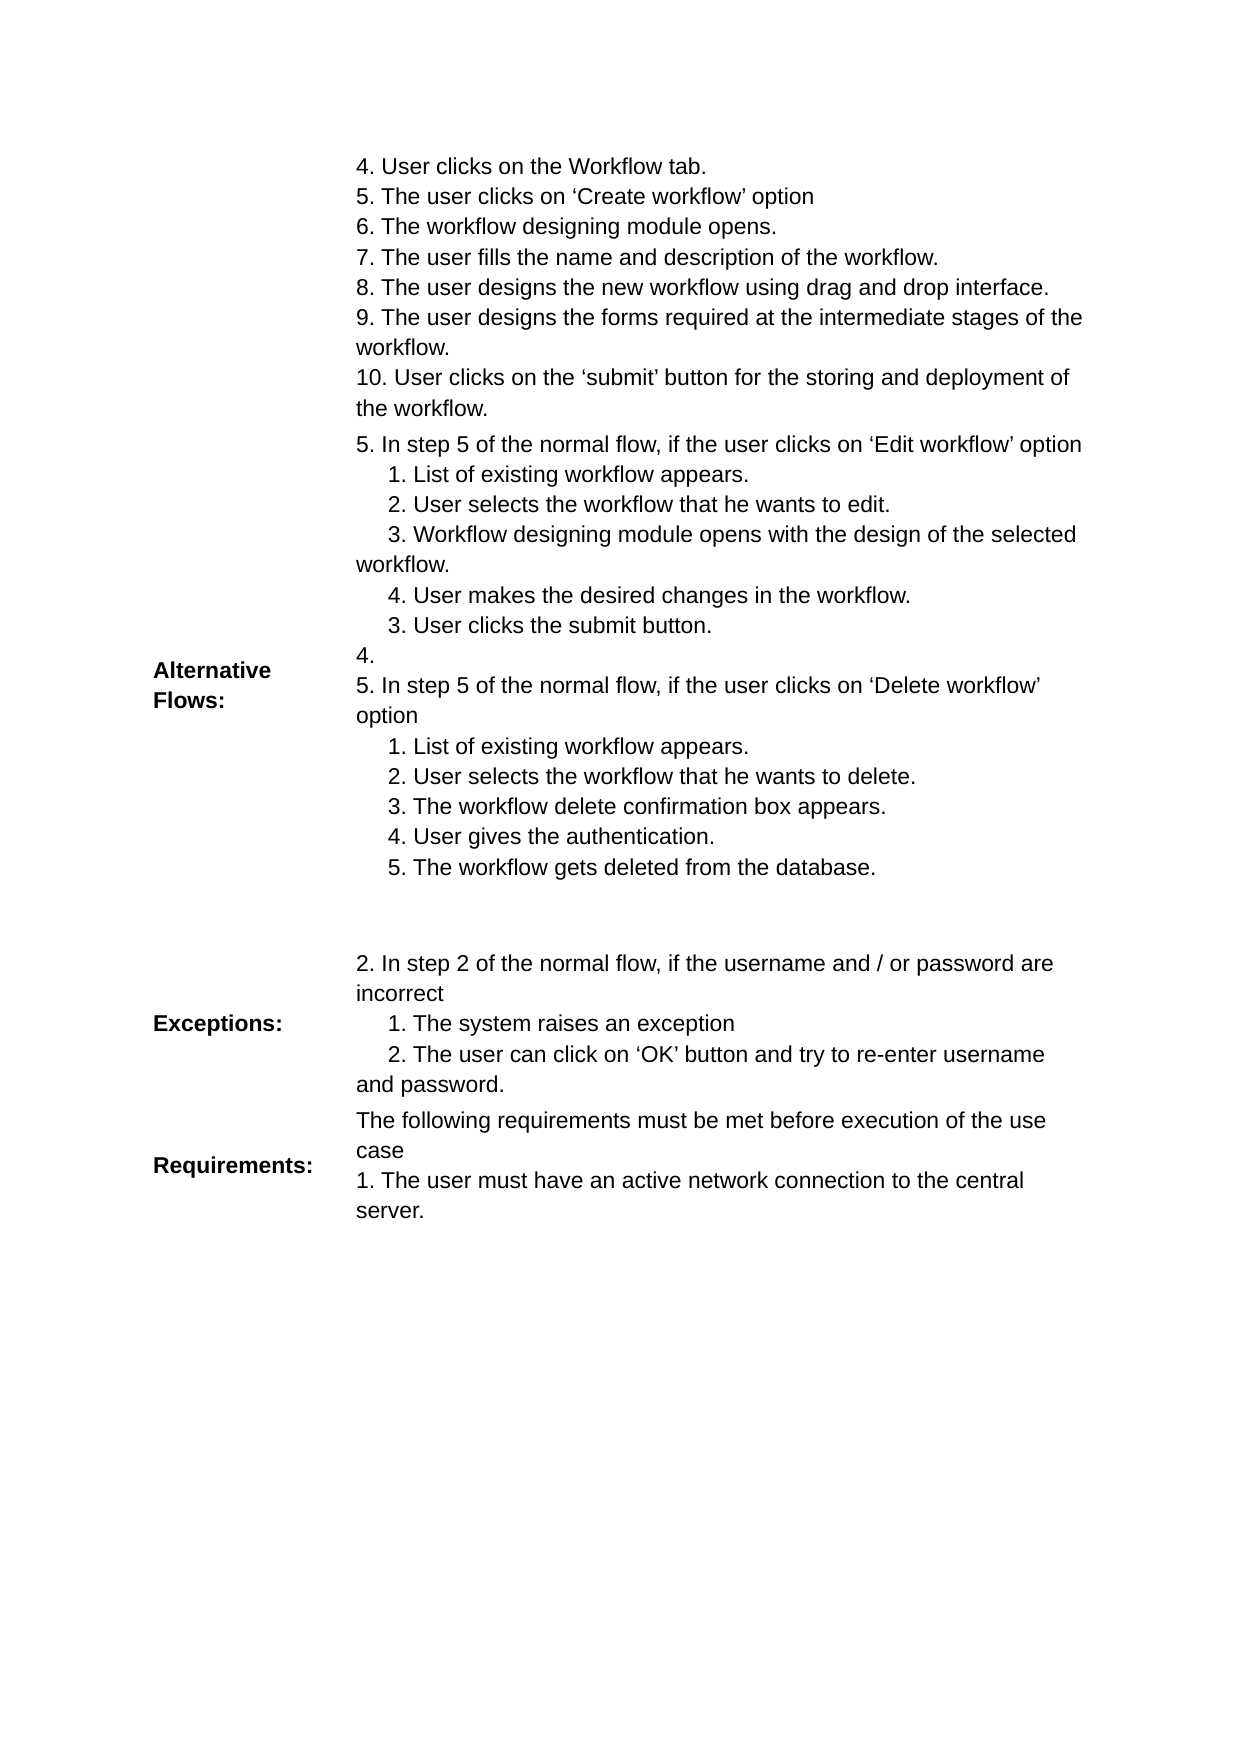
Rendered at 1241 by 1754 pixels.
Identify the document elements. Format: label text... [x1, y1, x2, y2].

table_cell Exceptions: [150, 947, 353, 1104]
table_cell 5. In step 5 of the normal flow, if the user clicks on ‘Edit workflow’ option 1. List of existing workflow appears. 2. User selects the workflow that he wants to edit. 3. Workflow designing module opens with the design of the selected workflow. 4. User makes the desired changes in the workflow. 3. User clicks the submit button. 5. In step 5 of the normal flow, if the user clicks on ‘Delete workflow’ option 1. List of existing workflow appears. 2. User selects the workflow that he wants to delete. 3. The workflow delete confirmation box appears. 4. User gives the authentication. 5. The workflow gets deleted from the database. [353, 428, 1090, 947]
table_cell 2. In step 2 of the normal flow, if the username and / or password are incorrect 1. The system raises an exception 2. The user can click on ‘OK’ button and try to re-enter username and password. [353, 947, 1090, 1104]
table_cell The following requirements must be met before execution of the use case 1. The user must have an active network connection to the central server. [353, 1104, 1090, 1231]
table_cell Alternative Flows: [150, 428, 353, 947]
table_cell Requirements: [150, 1104, 353, 1231]
table_cell 4. User clicks on the Workflow tab. 5. The user clicks on ‘Create workflow’ option 6. The workflow designing module opens. 7. The user fills the name and description of the workflow. 8. The user designs the new workflow using drag and drop interface. 9. The user designs the forms required at the intermediate stages of the workflow. 10. User clicks on the ‘submit’ button for the storing and deployment of the workflow. [353, 150, 1090, 428]
table_cell [150, 150, 353, 428]
